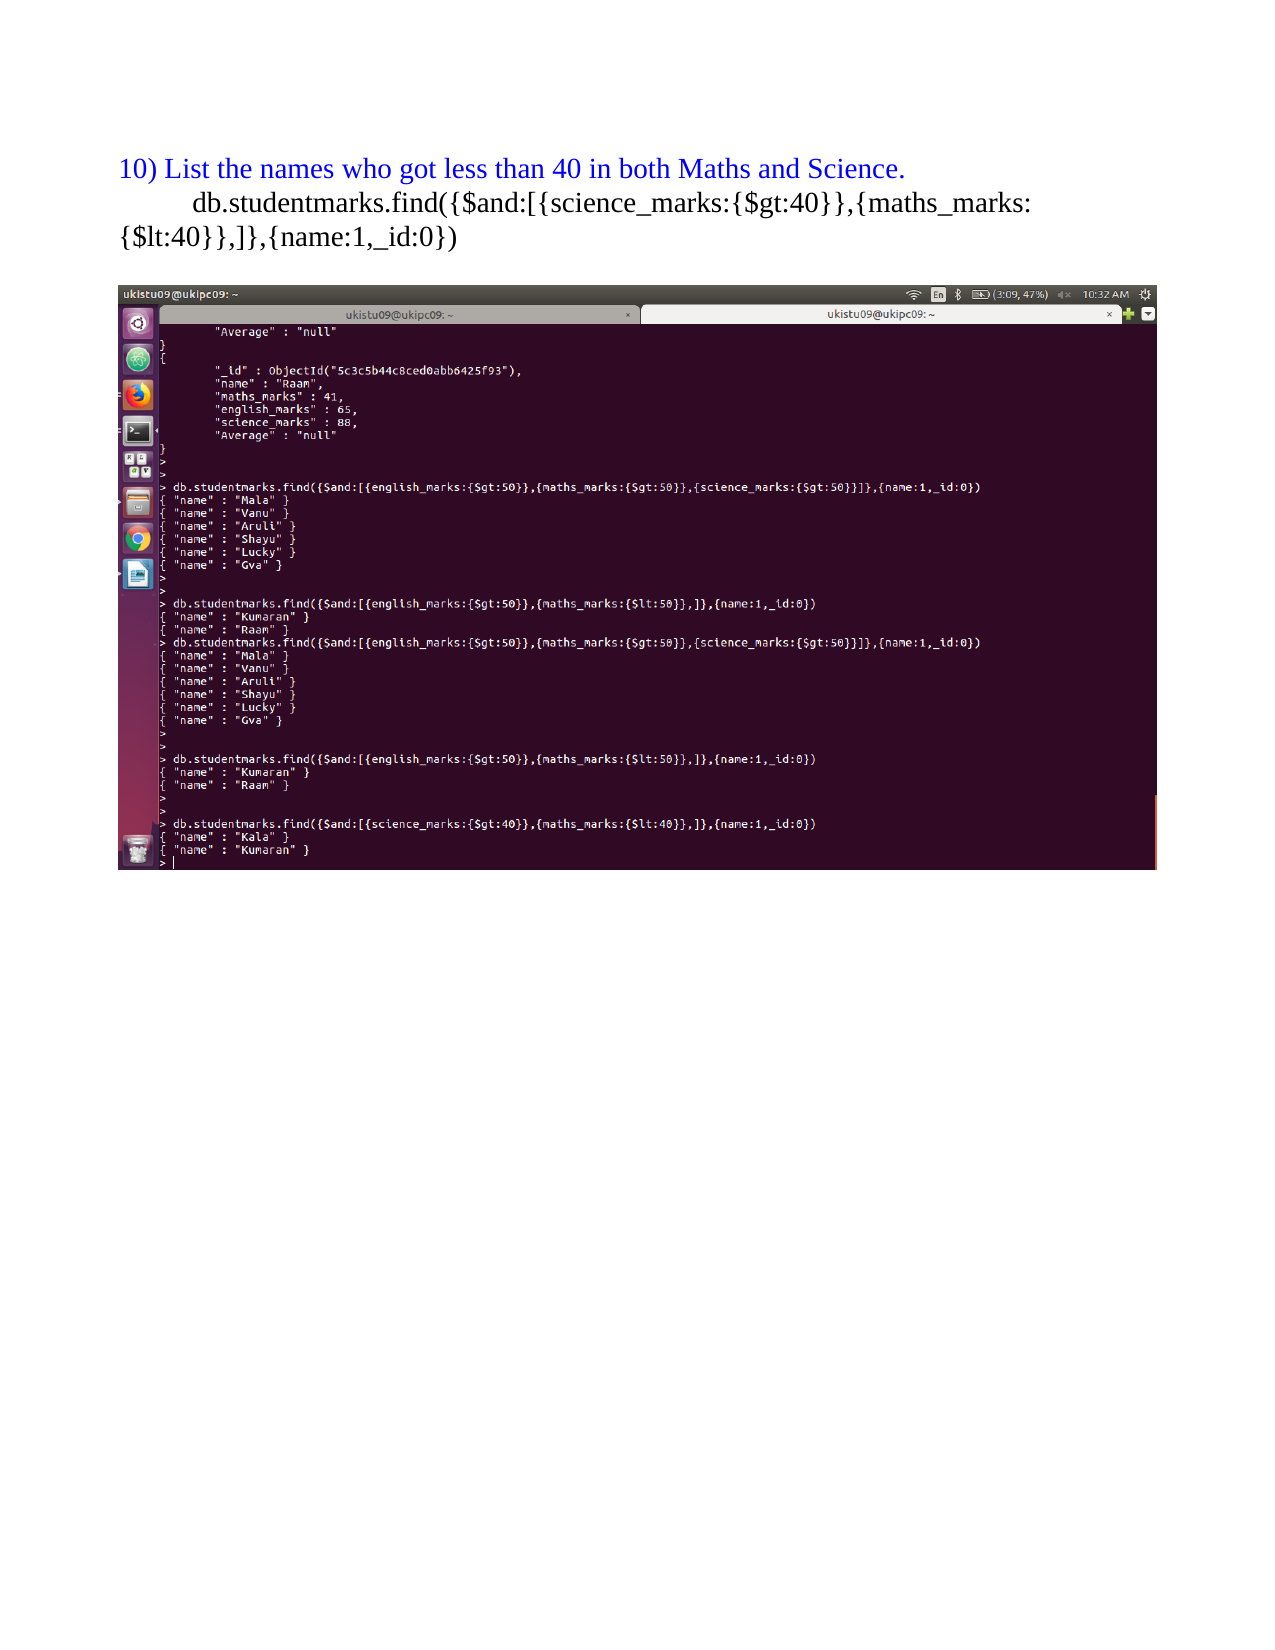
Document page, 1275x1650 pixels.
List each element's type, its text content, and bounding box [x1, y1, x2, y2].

picture [118, 285, 1157, 870]
text 10) List the names who got less than 40 in both Maths and Science. [118, 152, 1157, 185]
text db.studentmarks.find({$and:[{science_marks:{$gt:40}},{maths_marks:{$lt:40}},]},{name:1,_id:0}) [118, 185, 1157, 252]
